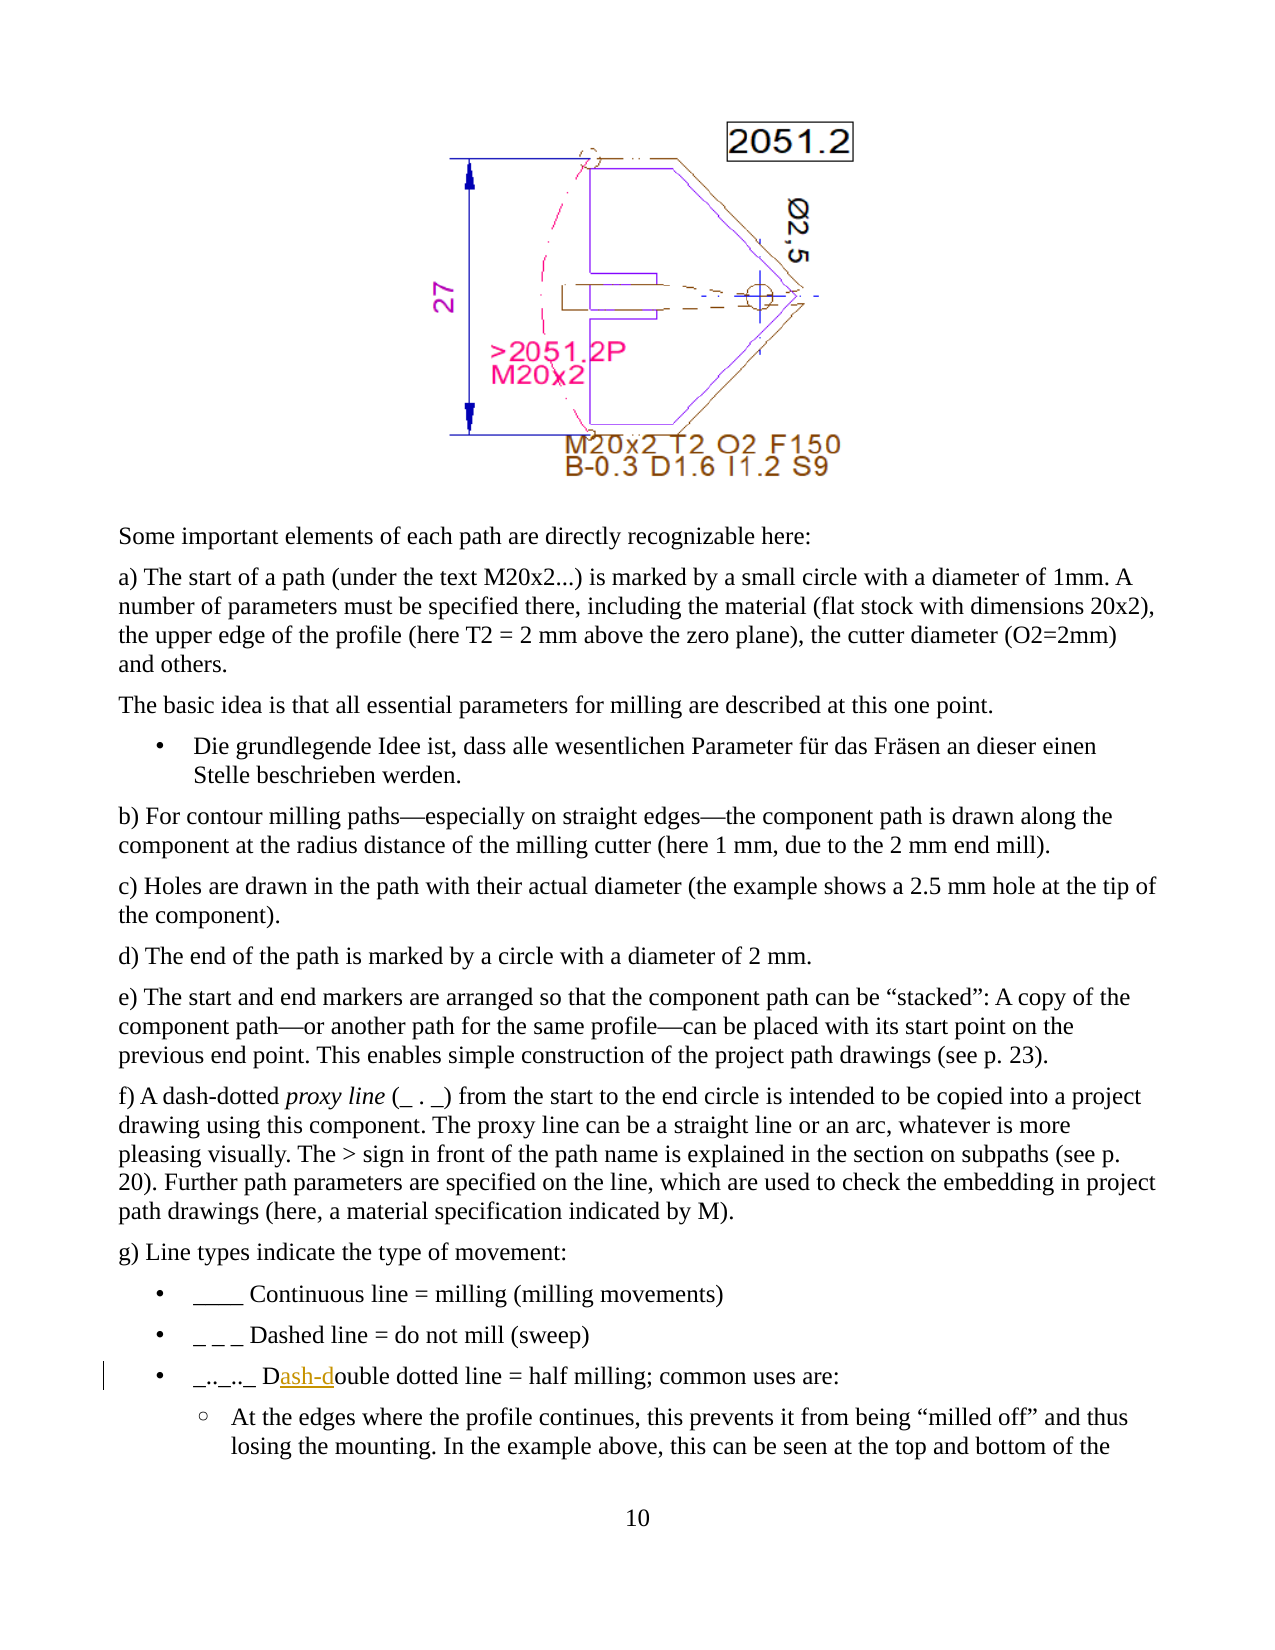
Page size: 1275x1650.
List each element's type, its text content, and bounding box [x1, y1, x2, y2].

text e) The start and end markers are arranged so that the component path can be “stacked”: A copy of the component path—or another path for the same profile—can be placed with its start point on the previous end point. This enables simple construction of the project path drawings (see p. 23). [118, 982, 1157, 1069]
text b) For contour milling paths—especially on straight edges—the component path is drawn along the component at the radius distance of the milling cutter (here 1 mm, due to the 2 mm end mill). [118, 801, 1157, 859]
picture [420, 118, 855, 480]
list _.._.._ Dash-double dotted line = half milling; common uses are: [156, 1361, 1157, 1390]
text d) The end of the path is marked by a circle with a diameter of 2 mm. [118, 941, 1157, 970]
text The basic idea is that all essential parameters for milling are described at this one point. [118, 690, 1157, 719]
text g) Line types indicate the type of movement: [118, 1237, 1157, 1266]
list _ _ _ Dashed line = do not mill (sweep) [156, 1320, 1157, 1349]
text f) A dash-dotted proxy line (_ . _) from the start to the end circle is intended to be copied into a project drawing using this component. The proxy line can be a straight line or an arc, whatever is more pleasing visually. The > sign in front of the path name is explained in the section on subpaths (see p. 20). Further path parameters are specified on the line, which are used to check the embedding in project path drawings (here, a material specification indicated by M). [118, 1081, 1157, 1225]
text Some important elements of each path are directly recognizable here: [118, 521, 1157, 550]
text a) The start of a path (under the text M20x2...) is marked by a small circle with a diameter of 1mm. A number of parameters must be specified there, including the material (flat stock with dimensions 20x2), the upper edge of the profile (here T2 = 2 mm above the zero plane), the cutter diameter (O2=2mm) and others. [118, 562, 1157, 677]
text c) Holes are drawn in the path with their actual diameter (the example shows a 2.5 mm hole at the tip of the component). [118, 871, 1157, 929]
list At the edges where the profile continues, this prevents it from being “milled off” and thus losing the mounting. In the example above, this can be seen at the top and bottom of the [193, 1402, 1157, 1460]
list ____ Continuous line = milling (milling movements) [156, 1279, 1157, 1307]
list Die grundlegende Idee ist, dass alle wesentlichen Parameter für das Fräsen an dieser einen Stelle beschrieben werden. [156, 731, 1157, 789]
